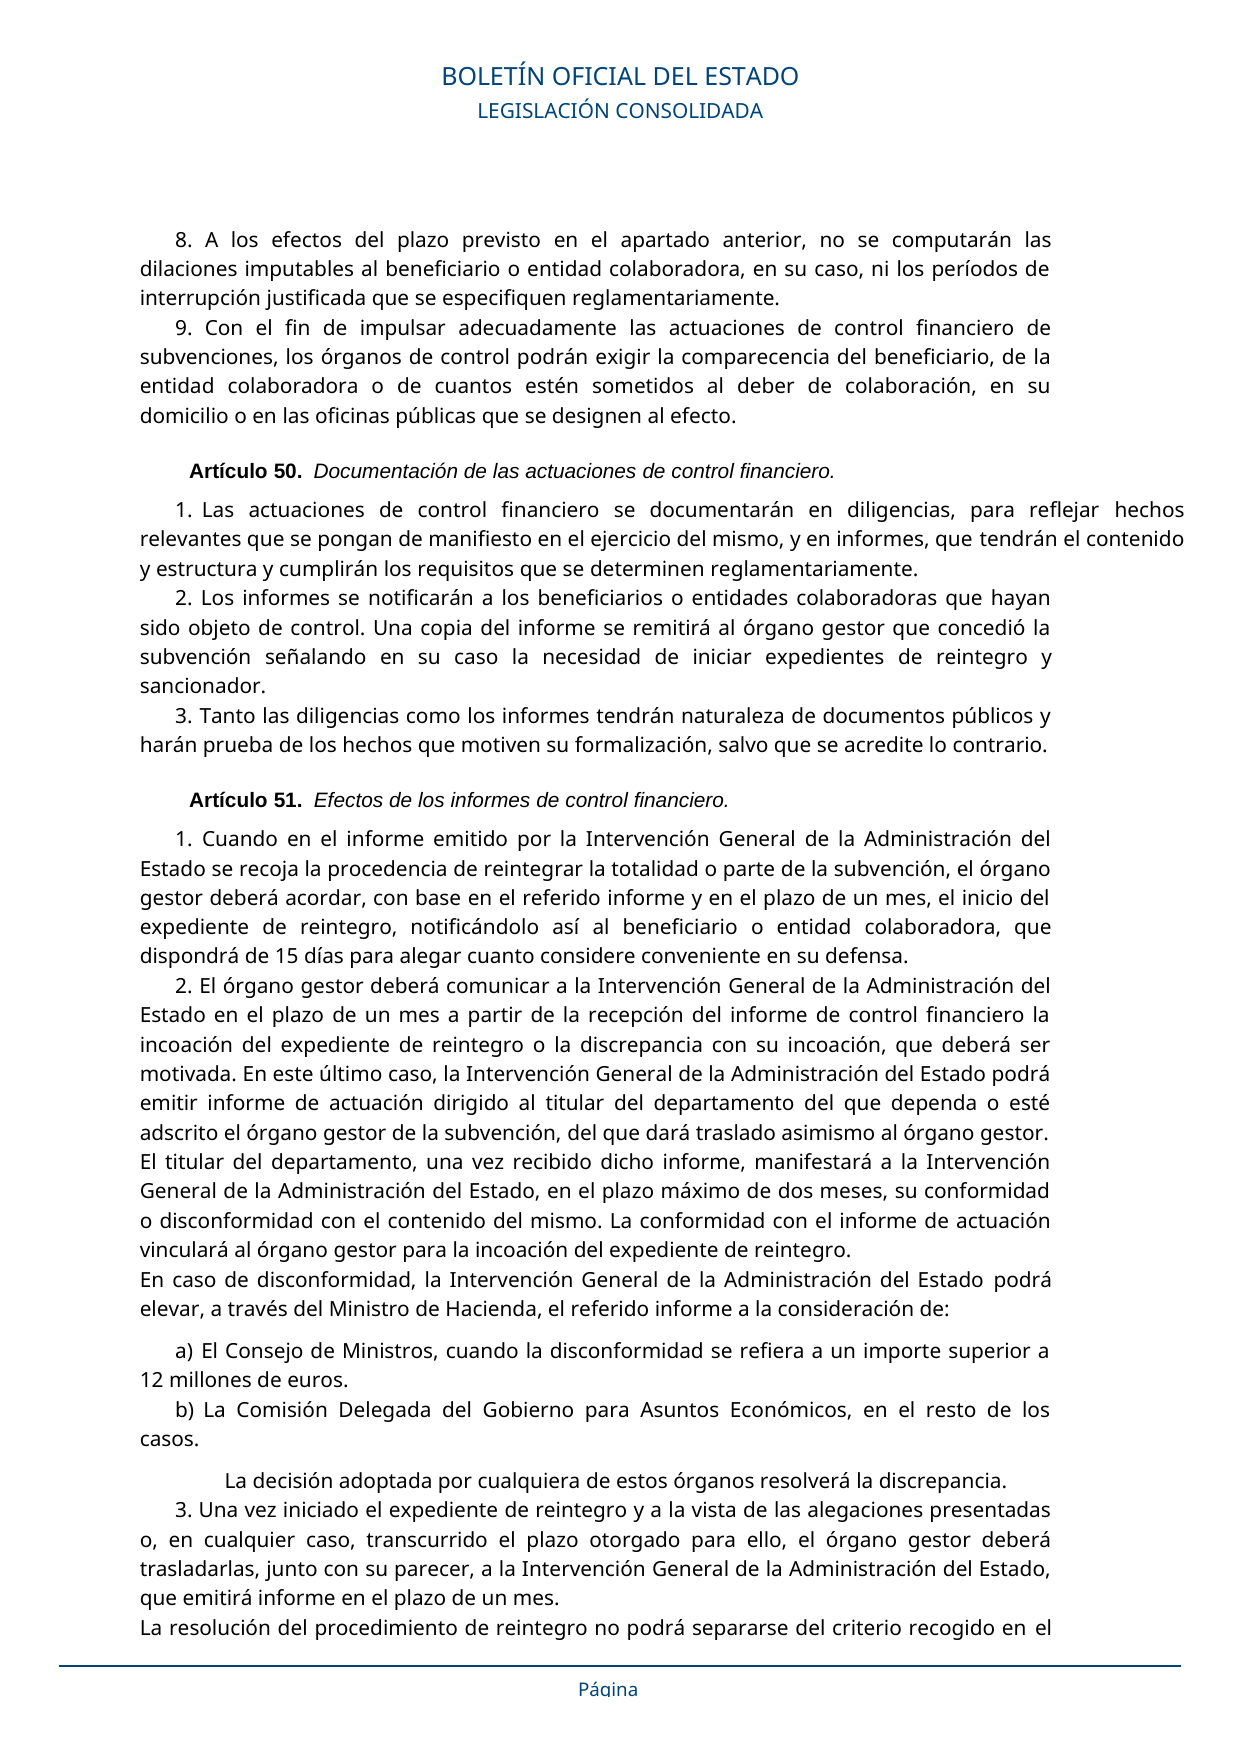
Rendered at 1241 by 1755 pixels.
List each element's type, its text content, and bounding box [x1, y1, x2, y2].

list El Consejo de Ministros, cuando la disconformidad se refiera a un importe superior a 12 millones de euros. [139, 1336, 1052, 1394]
list A los efectos del plazo previsto en el apartado anterior, no se computarán las dilaciones imputables al beneficiario o entidad colaboradora, en su caso, ni los períodos de interrupción justificada que se especifiquen reglamentariamente. [139, 225, 1052, 312]
list La Comisión Delegada del Gobierno para Asuntos Económicos, en el resto de los casos. [139, 1395, 1052, 1452]
text La resolución del procedimiento de reintegro no podrá separarse del criterio recogido en el [139, 1613, 1052, 1641]
text Artículo 51. Efectos de los informes de control financiero. [189, 788, 1184, 812]
list Una vez iniciado el expediente de reintegro y a la vista de las alegaciones presentadas o, en cualquier caso, transcurrido el plazo otorgado para ello, el órgano gestor deberá trasladarlas, junto con su parecer, a la Intervención General de la Administración del Estado, que emitirá informe en el plazo de un mes. [139, 1495, 1052, 1612]
list Los informes se notificarán a los beneficiarios o entidades colaboradoras que hayan sido objeto de control. Una copia del informe se remitirá al órgano gestor que concedió la subvención señalando en su caso la necesidad de iniciar expedientes de reintegro y sancionador. [139, 583, 1052, 699]
text Artículo 50. Documentación de las actuaciones de control financiero. [189, 459, 1184, 483]
text La decisión adoptada por cualquiera de estos órganos resolverá la discrepancia. [224, 1466, 1184, 1494]
list Cuando en el informe emitido por la Intervención General de la Administración del Estado se recoja la procedencia de reintegrar la totalidad o parte de la subvención, el órgano gestor deberá acordar, con base en el referido informe y en el plazo de un mes, el inicio del expediente de reintegro, notificándolo así al beneficiario o entidad colaboradora, que dispondrá de 15 días para alegar cuanto considere conveniente en su defensa. [139, 824, 1052, 970]
list El órgano gestor deberá comunicar a la Intervención General de la Administración del Estado en el plazo de un mes a partir de la recepción del informe de control financiero la incoación del expediente de reintegro o la discrepancia con su incoación, que deberá ser motivada. En este último caso, la Intervención General de la Administración del Estado podrá emitir informe de actuación dirigido al titular del departamento del que dependa o esté adscrito el órgano gestor de la subvención, del que dará traslado asimismo al órgano gestor. [139, 971, 1052, 1146]
text En caso de disconformidad, la Intervención General de la Administración del Estado podrá elevar, a través del Ministro de Hacienda, el referido informe a la consideración de: [139, 1265, 1052, 1322]
list Las actuaciones de control financiero se documentarán en diligencias, para reflejar hechos relevantes que se pongan de manifiesto en el ejercicio del mismo, y en informes, que tendrán el contenido y estructura y cumplirán los requisitos que se determinen reglamentariamente. [139, 495, 1184, 582]
text El titular del departamento, una vez recibido dicho informe, manifestará a la Intervención General de la Administración del Estado, en el plazo máximo de dos meses, su conformidad o disconformidad con el contenido del mismo. La conformidad con el informe de actuación vinculará al órgano gestor para la incoación del expediente de reintegro. [139, 1147, 1052, 1263]
list Tanto las diligencias como los informes tendrán naturaleza de documentos públicos y harán prueba de los hechos que motiven su formalización, salvo que se acredite lo contrario. [139, 701, 1052, 758]
list Con el fin de impulsar adecuadamente las actuaciones de control financiero de subvenciones, los órganos de control podrán exigir la comparecencia del beneficiario, de la entidad colaboradora o de cuantos estén sometidos al deber de colaboración, en su domicilio o en las oficinas públicas que se designen al efecto. [139, 313, 1052, 429]
